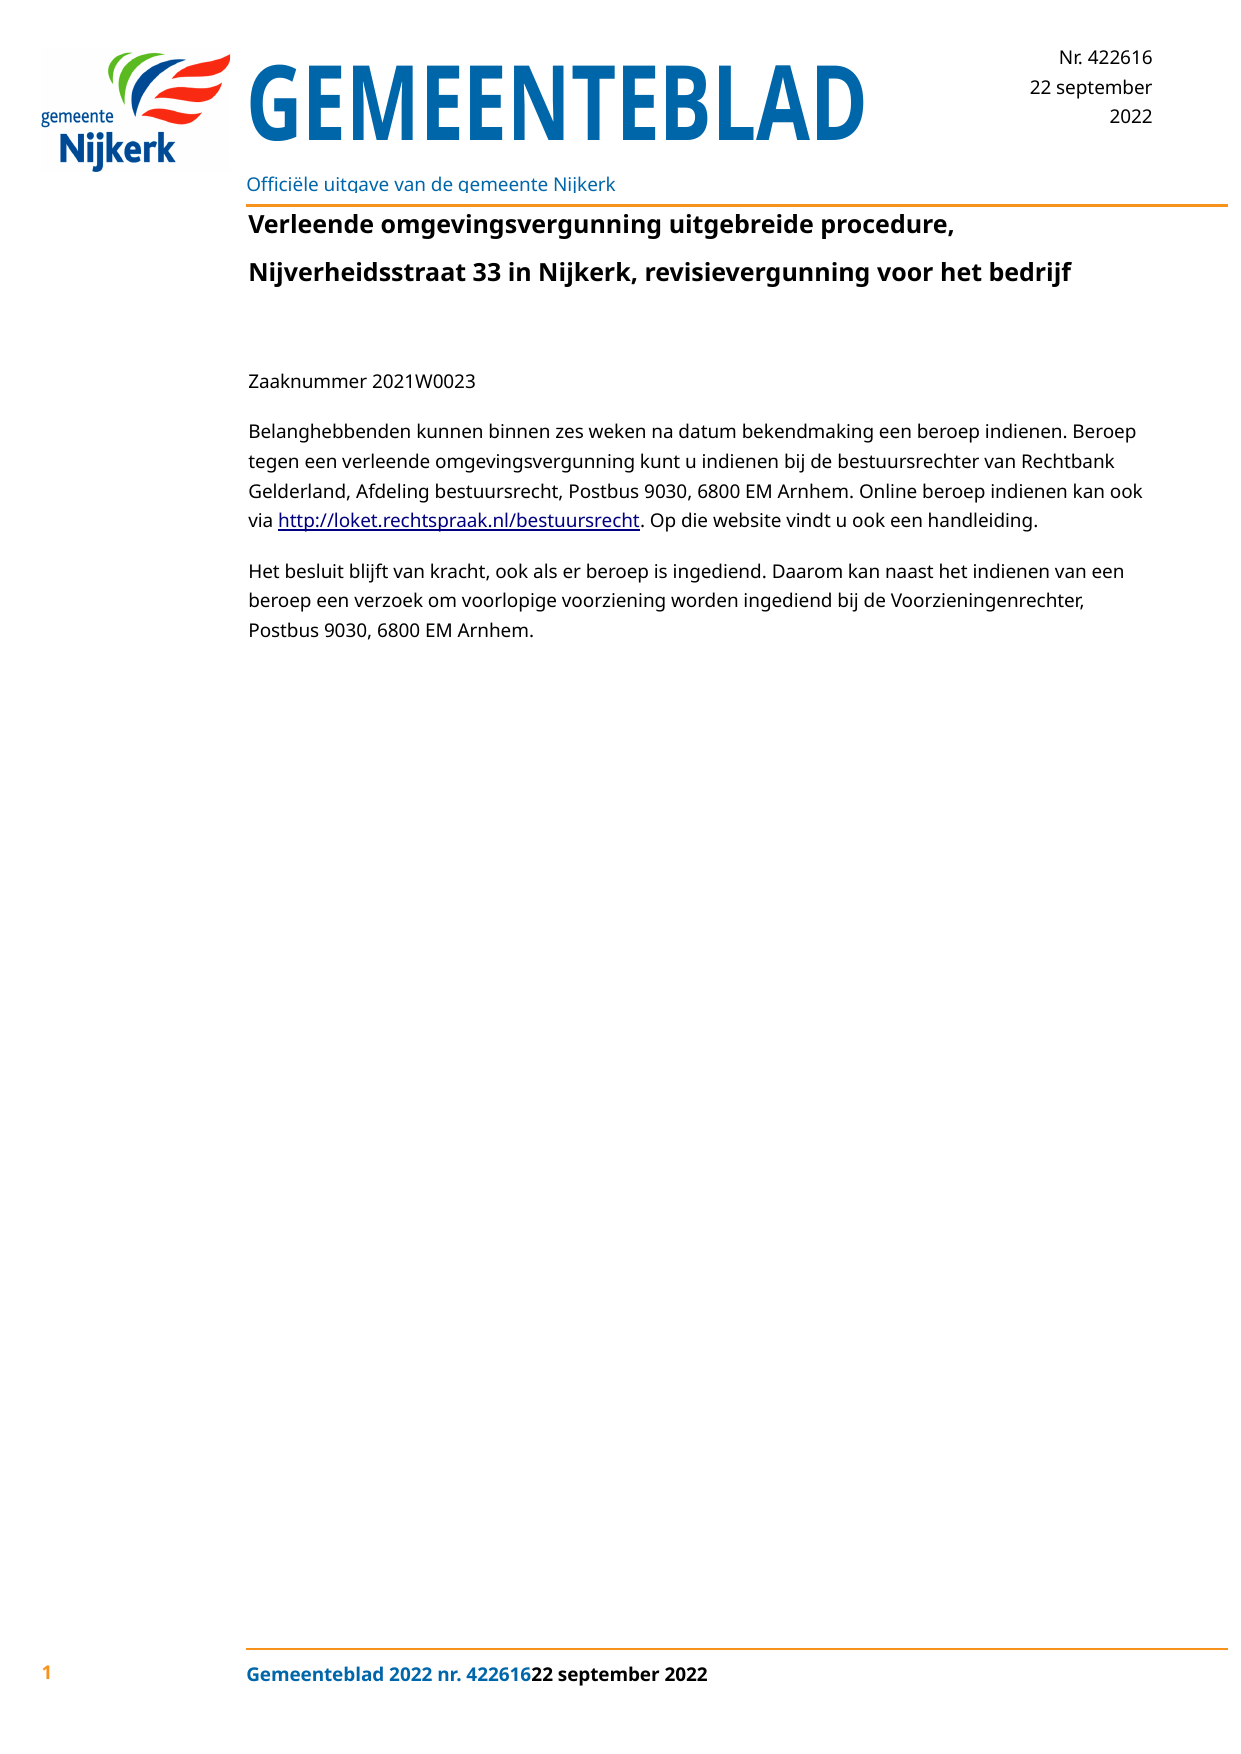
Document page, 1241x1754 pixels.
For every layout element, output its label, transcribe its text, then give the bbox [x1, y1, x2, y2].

text Belanghebbenden kunnen binnen zes weken na datum bekendmaking een beroep indienen. Beroep tegen een verleende omgevingsvergunning kunt u indienen bij de bestuursrechter van Rechtbank Gelderland, Afdeling bestuursrecht, Postbus 9030, 6800 EM Arnhem. Online beroep indienen kan ook via http://loket.rechtspraak.nl/bestuursrecht. Op die website vindt u ook een handleiding. [248, 419, 1152, 533]
picture [41, 47, 231, 172]
text Het besluit blijft van kracht, ook als er beroep is ingediend. Daarom kan naast het indienen van een beroep een verzoek om voorlopige voorziening worden ingediend bij de Voorzieningenrechter, Postbus 9030, 6800 EM Arnhem. [248, 558, 1152, 643]
text Zaaknummer 2021W0023 [248, 368, 1152, 394]
text Verleende omgevingsvergunning uitgebreide procedure, Nijverheidsstraat 33 in Nijkerk, revisievergunning voor het bedrijf [248, 207, 1152, 288]
